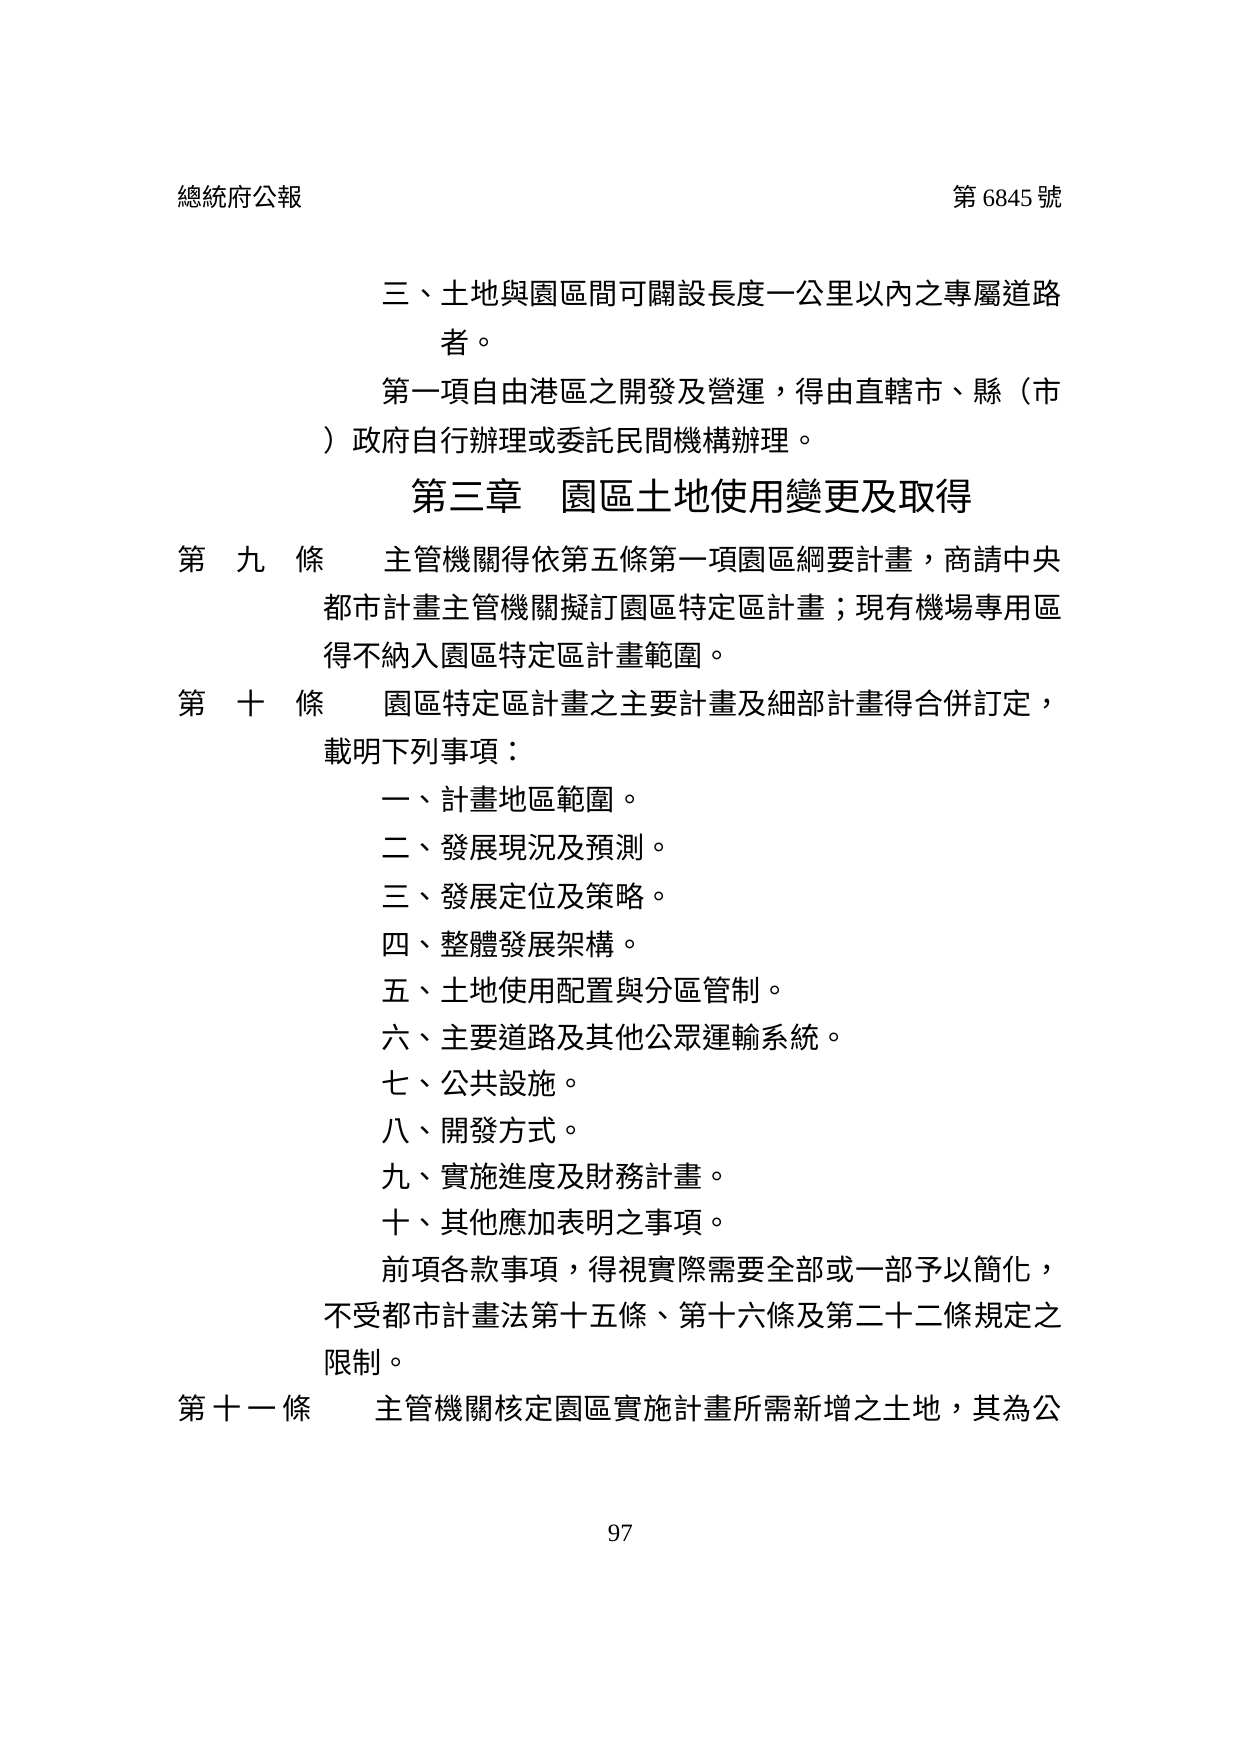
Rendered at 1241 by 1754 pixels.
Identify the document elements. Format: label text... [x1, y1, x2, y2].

text 七、公共設施。 [381, 1057, 1063, 1104]
text 三、發展定位及策略。 [381, 868, 1063, 917]
text 四、整體發展架構。 [381, 917, 1063, 964]
text 二、發展現況及預測。 [381, 820, 1063, 868]
text 第三章 園區土地使用變更及取得 [411, 473, 1063, 519]
text 五、土地使用配置與分區管制。 [381, 964, 1063, 1011]
text 一、計畫地區範圍。 [381, 772, 1063, 820]
text 第 十 條 園區特定區計畫之主要計畫及細部計畫得合併訂定，載明下列事項： [177, 676, 1063, 772]
text 三、土地與園區間可闢設長度一公里以內之專屬道路者。 [381, 266, 1063, 363]
text 九、實施進度及財務計畫。 [381, 1150, 1063, 1197]
text 第 九 條 主管機關得依第五條第一項園區綱要計畫，商請中央都市計畫主管機關擬訂園區特定區計畫；現有機場專用區得不納入園區特定區計畫範圍。 [177, 532, 1063, 676]
text 第十一條 主管機關核定園區實施計畫所需新增之土地，其為公 [177, 1383, 1063, 1429]
text 八、開發方式。 [381, 1104, 1063, 1150]
text 前項各款事項，得視實際需要全部或一部予以簡化，不受都市計畫法第十五條、第十六條及第二十二條規定之限制。 [323, 1243, 1063, 1383]
text 十、其他應加表明之事項。 [381, 1197, 1063, 1243]
text 六、主要道路及其他公眾運輸系統。 [381, 1011, 1063, 1057]
text 第一項自由港區之開發及營運，得由直轄市、縣（市）政府自行辦理或委託民間機構辦理。 [323, 363, 1063, 461]
